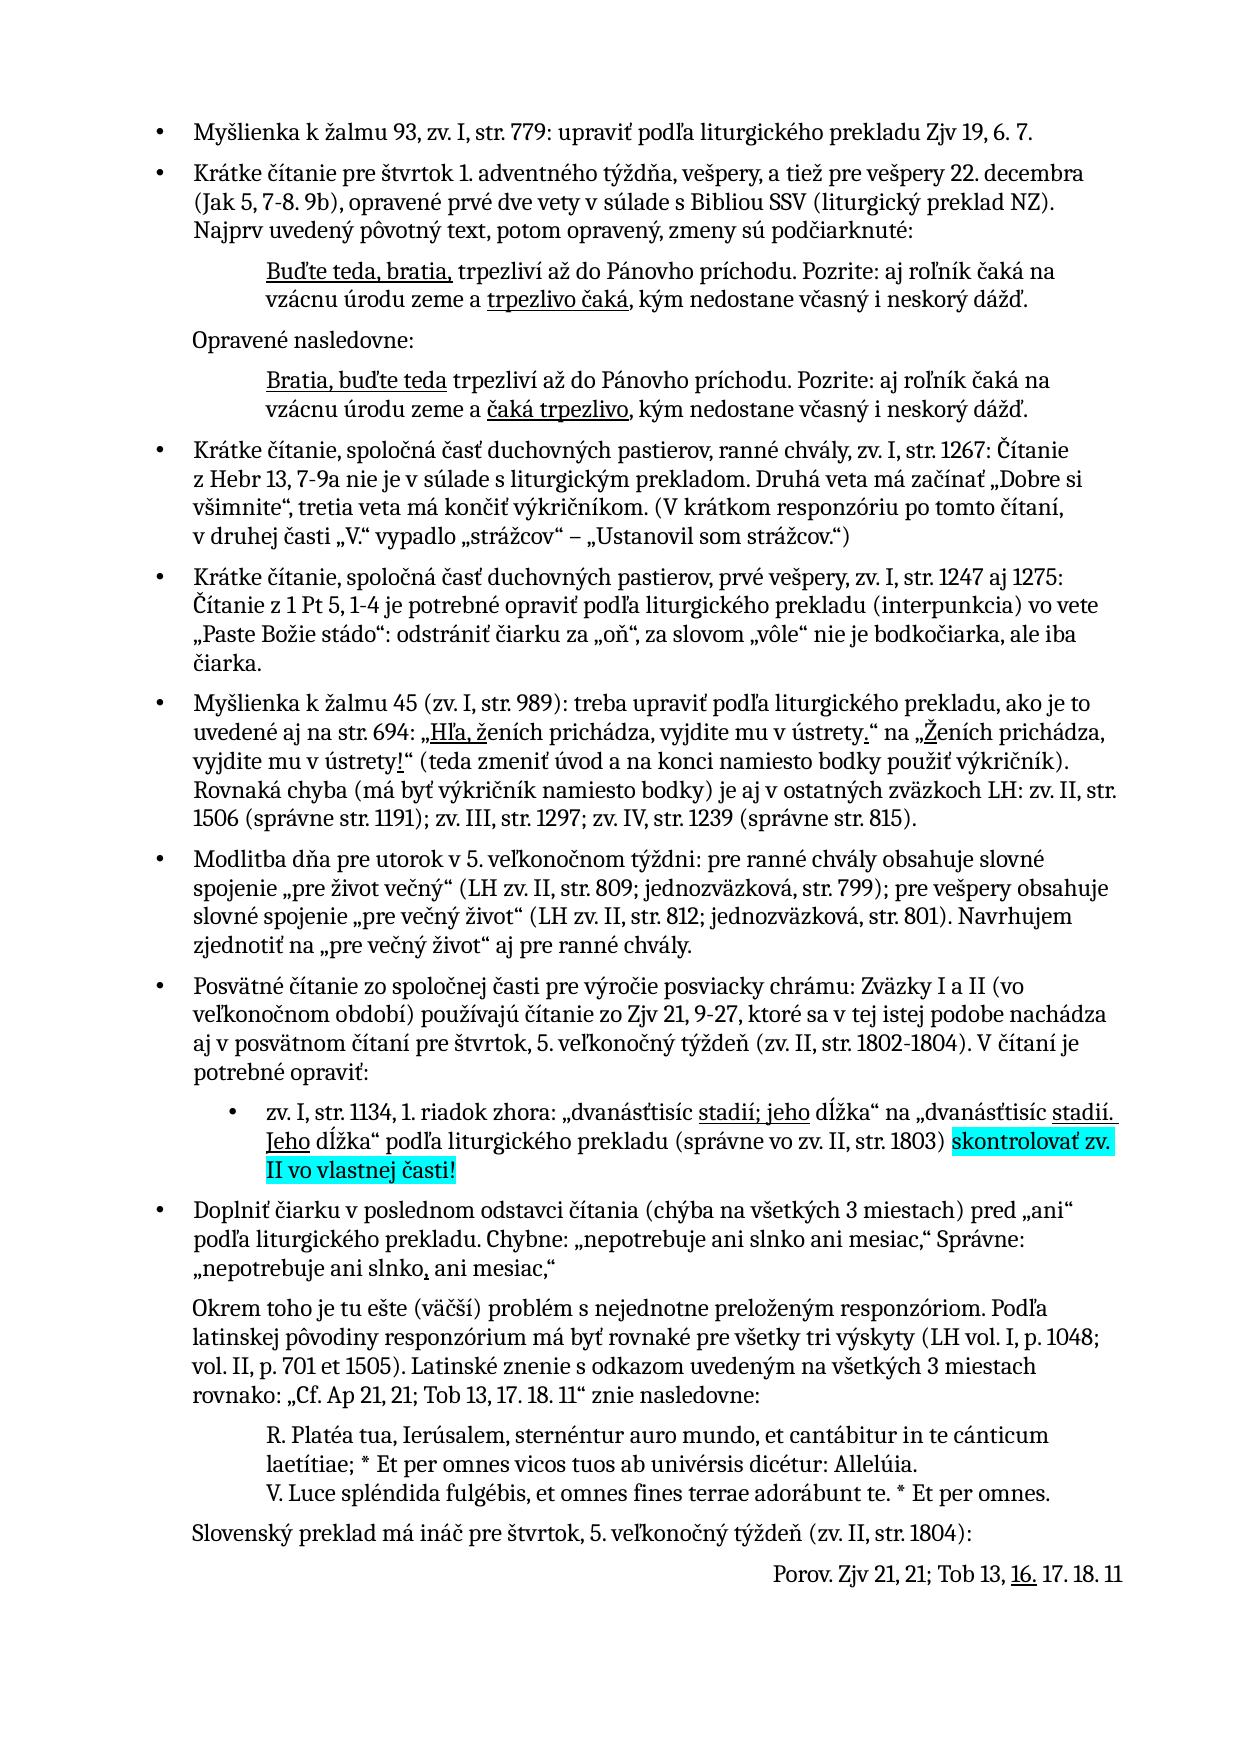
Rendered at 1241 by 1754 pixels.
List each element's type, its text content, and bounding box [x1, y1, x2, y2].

text Buďte teda, bratia, trpezliví až do Pánovho príchodu. Pozrite: aj roľník čaká na vzácnu úrodu zeme a trpezlivo čaká, kým nedostane včasný i neskorý dážď. [266, 257, 1122, 314]
list Modlitba dňa pre utorok v 5. veľkonočnom týždni: pre ranné chvály obsahuje slovné spojenie „pre život večný“ (LH zv. II, str. 809; jednozväzková, str. 799); pre vešpery obsahuje slovné spojenie „pre večný život“ (LH zv. II, str. 812; jednozväzková, str. 801). Navrhujem zjednotiť na „pre večný život“ aj pre ranné chvály. [156, 845, 1122, 960]
list Myšlienka k žalmu 93, zv. I, str. 779: upraviť podľa liturgického prekladu Zjv 19, 6. 7. [156, 118, 1122, 147]
list Krátke čítanie, spoločná časť duchovných pastierov, prvé vešpery, zv. I, str. 1247 aj 1275: Čítanie z 1 Pt 5, 1-4 je potrebné opraviť podľa liturgického prekladu (interpunkcia) vo vete „Paste Božie stádo“: odstrániť čiarku za „oň“, za slovom „vôle“ nie je bodkočiarka, ale iba čiarka. [156, 562, 1122, 677]
list zv. I, str. 1134, 1. riadok zhora: „dvanásťtisíc stadií; jeho dĺžka“ na „dvanásťtisíc stadií. Jeho dĺžka“ podľa liturgického prekladu (správne vo zv. II, str. 1803) skontrolovať zv. II vo vlastnej časti! [228, 1098, 1122, 1184]
list Myšlienka k žalmu 45 (zv. I, str. 989): treba upraviť podľa liturgického prekladu, ako je to uvedené aj na str. 694: „Hľa, ženích prichádza, vyjdite mu v ústrety.“ na „Ženích prichádza, vyjdite mu v ústrety!“ (teda zmeniť úvod a na konci namiesto bodky použiť výkričník). Rovnaká chyba (má byť výkričník namiesto bodky) je aj v ostatných zväzkoch LH: zv. II, str. 1506 (správne str. 1191); zv. III, str. 1297; zv. IV, str. 1239 (správne str. 815). [156, 689, 1122, 833]
text Opravené nasledovne: [192, 326, 1122, 355]
text Slovenský preklad má ináč pre štvrtok, 5. veľkonočný týždeň (zv. II, str. 1804): [192, 1519, 1122, 1548]
list Krátke čítanie, spoločná časť duchovných pastierov, ranné chvály, zv. I, str. 1267: Čítanie z Hebr 13, 7-9a nie je v súlade s liturgickým prekladom. Druhá veta má začínať „Dobre si všimnite“, tretia veta má končiť výkričníkom. (V krátkom responzóriu po tomto čítaní, v druhej časti „V.“ vypadlo „strážcov“ – „Ustanovil som strážcov.“) [156, 436, 1122, 551]
list Posvätné čítanie zo spoločnej časti pre výročie posviacky chrámu: Zväzky I a II (vo veľkonočnom období) používajú čítanie zo Zjv 21, 9-27, ktoré sa v tej istej podobe nachádza aj v posvätnom čítaní pre štvrtok, 5. veľkonočný týždeň (zv. II, str. 1802-1804). V čítaní je potrebné opraviť: [156, 972, 1122, 1087]
text Porov. Zjv 21, 21; Tob 13, 16. 17. 18. 11 [192, 1560, 1122, 1588]
text R. Platéa tua, Ierúsalem, sternéntur auro mundo, et cantábitur in te cánticum laetítiae; * Et per omnes vicos tuos ab univérsis dicétur: Allelúia. V. Luce spléndida fulgébis, et omnes fines terrae adorábunt te. * Et per omnes. [266, 1421, 1122, 1507]
list Krátke čítanie pre štvrtok 1. adventného týždňa, vešpery, a tiež pre vešpery 22. decembra (Jak 5, 7-8. 9b), opravené prvé dve vety v súlade s Bibliou SSV (liturgický preklad NZ). Najprv uvedený pôvotný text, potom opravený, zmeny sú podčiarknuté: [156, 159, 1122, 245]
list Doplniť čiarku v poslednom odstavci čítania (chýba na všetkých 3 miestach) pred „ani“ podľa liturgického prekladu. Chybne: „nepotrebuje ani slnko ani mesiac,“ Správne: „nepotrebuje ani slnko, ani mesiac,“ [156, 1196, 1122, 1283]
text Okrem toho je tu ešte (väčší) problém s nejednotne preloženým responzóriom. Podľa latinskej pôvodiny responzórium má byť rovnaké pre všetky tri výskyty (LH vol. I, p. 1048; vol. II, p. 701 et 1505). Latinské znenie s odkazom uvedeným na všetkých 3 miestach rovnako: „Cf. Ap 21, 21; Tob 13, 17. 18. 11“ znie nasledovne: [192, 1294, 1122, 1409]
text Bratia, buďte teda trpezliví až do Pánovho príchodu. Pozrite: aj roľník čaká na vzácnu úrodu zeme a čaká trpezlivo, kým nedostane včasný i neskorý dážď. [266, 366, 1122, 424]
